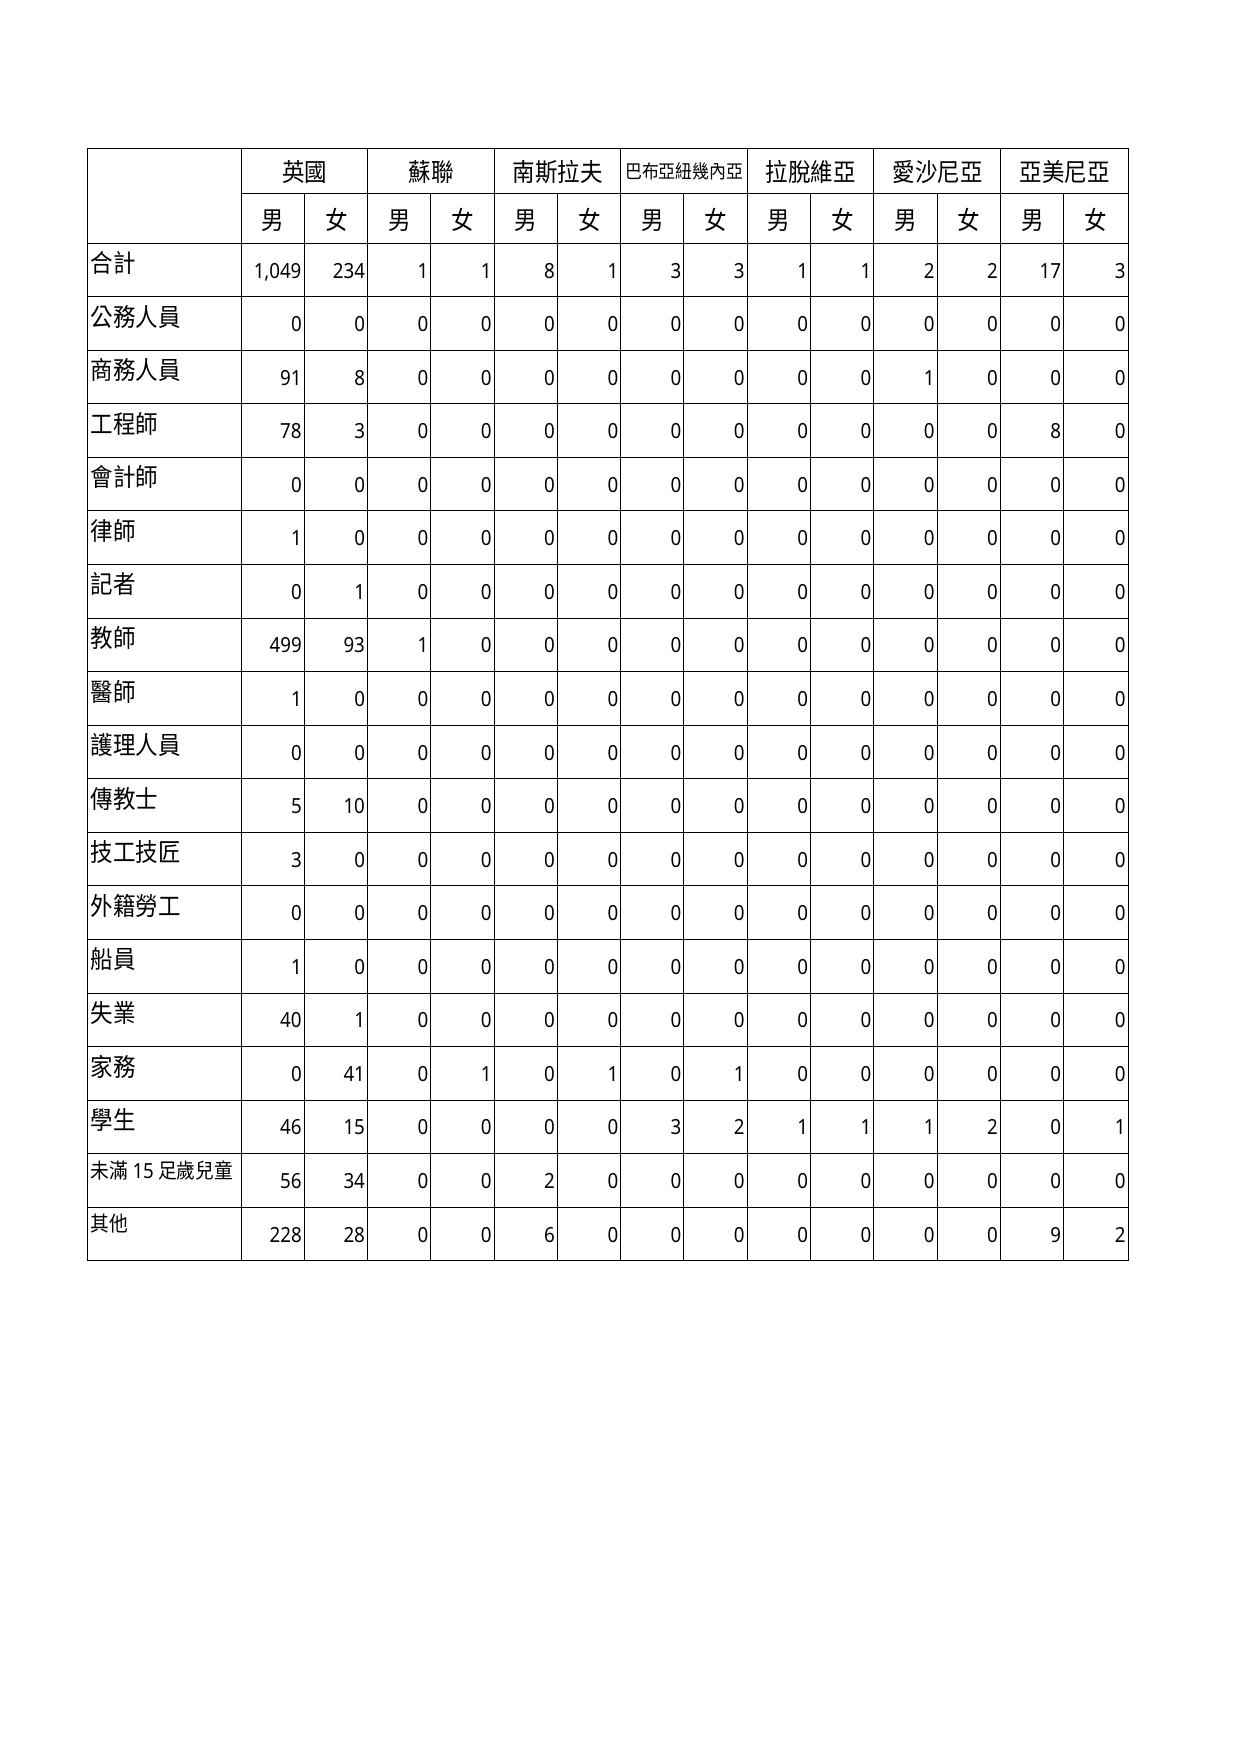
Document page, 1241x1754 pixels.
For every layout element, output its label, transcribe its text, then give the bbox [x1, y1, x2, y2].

table_cell 499 [242, 619, 304, 671]
table_cell 0 [495, 351, 557, 403]
table_cell 0 [748, 779, 810, 832]
table_cell 0 [368, 511, 430, 564]
table_header [88, 149, 241, 243]
table_cell 0 [811, 565, 873, 617]
table_cell 0 [495, 672, 557, 724]
table_cell 0 [558, 1208, 620, 1260]
table_cell 0 [1064, 404, 1128, 457]
table_cell 0 [495, 779, 557, 832]
table_cell 0 [938, 1208, 1000, 1260]
table_cell 會計師 [88, 458, 241, 510]
table_cell 0 [748, 297, 810, 350]
table_cell 女 [938, 194, 1000, 243]
table_cell 0 [621, 297, 683, 350]
table_cell 0 [748, 940, 810, 992]
table_cell 0 [874, 994, 937, 1046]
table_cell 0 [874, 672, 937, 724]
table_cell 女 [684, 194, 747, 243]
table_cell 0 [558, 833, 620, 885]
table_cell 0 [368, 458, 430, 510]
table_cell 0 [684, 994, 747, 1046]
table_cell 0 [748, 619, 810, 671]
table_cell 男 [242, 194, 304, 243]
table_cell 0 [748, 404, 810, 457]
table_cell 1 [811, 1101, 873, 1153]
table_cell 0 [558, 297, 620, 350]
table_cell 0 [1001, 726, 1063, 778]
table_cell 0 [621, 1154, 683, 1207]
table_cell 93 [305, 619, 367, 671]
table_cell 0 [1001, 672, 1063, 724]
table_cell 46 [242, 1101, 304, 1153]
table_cell 0 [621, 565, 683, 617]
table_cell 0 [495, 1047, 557, 1099]
table_cell 0 [684, 833, 747, 885]
table_cell 0 [748, 565, 810, 617]
table_cell 0 [874, 779, 937, 832]
table_cell 0 [431, 351, 494, 403]
table_cell 0 [748, 886, 810, 939]
table_cell 0 [684, 886, 747, 939]
table_cell 其他 [88, 1208, 241, 1260]
table_cell 0 [305, 672, 367, 724]
table_cell 1 [242, 511, 304, 564]
table_cell 3 [684, 244, 747, 296]
table_header 愛沙尼亞 [874, 149, 1000, 193]
table_cell 0 [495, 565, 557, 617]
table_cell 0 [874, 940, 937, 992]
table_cell 0 [431, 297, 494, 350]
table_cell 234 [305, 244, 367, 296]
table_cell 0 [1064, 994, 1128, 1046]
table_cell 0 [684, 1154, 747, 1207]
table_cell 40 [242, 994, 304, 1046]
table_cell 0 [811, 511, 873, 564]
table_cell 0 [811, 1154, 873, 1207]
table_cell 17 [1001, 244, 1063, 296]
table_cell 0 [938, 940, 1000, 992]
table_cell 0 [368, 994, 430, 1046]
table_cell 0 [684, 672, 747, 724]
table_cell 0 [938, 351, 1000, 403]
table_cell 女 [431, 194, 494, 243]
table_cell 8 [1001, 404, 1063, 457]
table_cell 0 [495, 619, 557, 671]
table_cell 0 [368, 1208, 430, 1260]
table_cell 0 [684, 458, 747, 510]
table_cell 0 [874, 511, 937, 564]
table_cell 0 [431, 619, 494, 671]
table_cell 0 [938, 994, 1000, 1046]
table_cell 0 [1001, 994, 1063, 1046]
table_header 英國 [242, 149, 367, 193]
table_cell 0 [874, 619, 937, 671]
table_cell 0 [938, 1047, 1000, 1099]
table_cell 0 [368, 672, 430, 724]
table_cell 女 [558, 194, 620, 243]
table_cell 0 [621, 351, 683, 403]
table_cell 0 [1001, 297, 1063, 350]
table_cell 0 [1064, 511, 1128, 564]
table_cell 0 [938, 726, 1000, 778]
table_cell 0 [431, 994, 494, 1046]
table_cell 男 [1001, 194, 1063, 243]
table_cell 0 [874, 297, 937, 350]
table_cell 0 [1001, 351, 1063, 403]
table_cell 0 [621, 404, 683, 457]
table_cell 未滿15足歲兒童 [88, 1154, 241, 1207]
table_cell 0 [495, 1101, 557, 1153]
table_cell 0 [1001, 619, 1063, 671]
table_cell 0 [684, 779, 747, 832]
table_header 拉脫維亞 [748, 149, 873, 193]
table_cell 0 [558, 511, 620, 564]
table_cell 0 [305, 511, 367, 564]
table_cell 1 [368, 244, 430, 296]
table_cell 10 [305, 779, 367, 832]
table_cell 0 [368, 779, 430, 832]
table_cell 0 [621, 833, 683, 885]
table_cell 0 [558, 565, 620, 617]
table_cell 0 [431, 1101, 494, 1153]
table_cell 0 [1064, 458, 1128, 510]
table_cell 0 [621, 1047, 683, 1099]
table_cell 2 [938, 244, 1000, 296]
table_cell 女 [1064, 194, 1128, 243]
table_cell 0 [621, 511, 683, 564]
table_cell 0 [621, 458, 683, 510]
table_cell 3 [242, 833, 304, 885]
table_cell 0 [1064, 779, 1128, 832]
table_cell 0 [938, 565, 1000, 617]
table_cell 男 [748, 194, 810, 243]
table_cell 1 [431, 244, 494, 296]
table_cell 1 [305, 994, 367, 1046]
table_cell 0 [431, 726, 494, 778]
table_cell 0 [558, 940, 620, 992]
table_cell 0 [495, 458, 557, 510]
table_cell 0 [874, 1047, 937, 1099]
table_cell 3 [621, 244, 683, 296]
table_cell 0 [938, 458, 1000, 510]
table_cell 0 [368, 565, 430, 617]
table_cell 1 [1064, 1101, 1128, 1153]
table_cell 0 [811, 619, 873, 671]
table_cell 商務人員 [88, 351, 241, 403]
table_cell 男 [368, 194, 430, 243]
table_cell 0 [938, 404, 1000, 457]
table_cell 0 [621, 940, 683, 992]
table_cell 0 [811, 458, 873, 510]
table_cell 1 [558, 1047, 620, 1099]
table_cell 0 [1001, 511, 1063, 564]
table_cell 0 [874, 404, 937, 457]
table_cell 0 [621, 886, 683, 939]
table_cell 0 [368, 404, 430, 457]
table_cell 0 [684, 511, 747, 564]
table_cell 0 [558, 779, 620, 832]
table_cell 0 [305, 458, 367, 510]
table_cell 0 [495, 886, 557, 939]
table_cell 0 [558, 672, 620, 724]
table_cell 護理人員 [88, 726, 241, 778]
table_cell 0 [1064, 619, 1128, 671]
table_cell 0 [495, 994, 557, 1046]
table_cell 0 [1064, 886, 1128, 939]
table_cell 0 [558, 994, 620, 1046]
table_header 亞美尼亞 [1001, 149, 1128, 193]
table_cell 0 [748, 1208, 810, 1260]
table_cell 0 [811, 833, 873, 885]
table_cell 1 [242, 940, 304, 992]
table_cell 0 [305, 886, 367, 939]
table_cell 0 [748, 1154, 810, 1207]
table_cell 1 [874, 1101, 937, 1153]
table_cell 0 [495, 726, 557, 778]
table_cell 5 [242, 779, 304, 832]
table_cell 0 [748, 672, 810, 724]
table_cell 0 [621, 672, 683, 724]
table_cell 0 [431, 833, 494, 885]
table_cell 0 [938, 297, 1000, 350]
table_cell 1 [811, 244, 873, 296]
table_cell 0 [811, 297, 873, 350]
table_cell 外籍勞工 [88, 886, 241, 939]
table_cell 1 [558, 244, 620, 296]
table_cell 0 [1064, 297, 1128, 350]
table_cell 0 [558, 619, 620, 671]
table_cell 0 [874, 886, 937, 939]
table_cell 男 [495, 194, 557, 243]
table_cell 2 [874, 244, 937, 296]
table_cell 0 [811, 994, 873, 1046]
table_cell 0 [431, 672, 494, 724]
table_cell 0 [874, 565, 937, 617]
table_cell 0 [368, 351, 430, 403]
table_cell 0 [431, 1154, 494, 1207]
table_cell 0 [1064, 726, 1128, 778]
table_cell 0 [684, 726, 747, 778]
table_cell 0 [558, 458, 620, 510]
table_cell 0 [684, 1208, 747, 1260]
table_cell 0 [558, 1154, 620, 1207]
table_cell 0 [1001, 1101, 1063, 1153]
table_cell 1 [748, 1101, 810, 1153]
table_cell 0 [874, 458, 937, 510]
table_cell 0 [938, 1154, 1000, 1207]
table_cell 6 [495, 1208, 557, 1260]
table_cell 0 [684, 619, 747, 671]
table_cell 0 [368, 833, 430, 885]
table_cell 0 [368, 1047, 430, 1099]
table_cell 228 [242, 1208, 304, 1260]
table_cell 合計 [88, 244, 241, 296]
table_cell 0 [621, 994, 683, 1046]
table_cell 0 [305, 297, 367, 350]
table_cell 0 [1064, 833, 1128, 885]
table_cell 0 [1064, 1154, 1128, 1207]
table_cell 0 [621, 1208, 683, 1260]
table_cell 0 [1001, 1047, 1063, 1099]
table_cell 工程師 [88, 404, 241, 457]
table_cell 0 [558, 404, 620, 457]
table_cell 3 [1064, 244, 1128, 296]
table_cell 0 [811, 886, 873, 939]
table_cell 1 [431, 1047, 494, 1099]
table_cell 3 [305, 404, 367, 457]
table_cell 0 [621, 619, 683, 671]
table_cell 0 [811, 779, 873, 832]
table_cell 0 [874, 1208, 937, 1260]
table_cell 0 [684, 404, 747, 457]
table_cell 醫師 [88, 672, 241, 724]
table_cell 0 [558, 1101, 620, 1153]
table_cell 0 [621, 726, 683, 778]
table_cell 28 [305, 1208, 367, 1260]
table_cell 56 [242, 1154, 304, 1207]
table_cell 3 [621, 1101, 683, 1153]
table_cell 0 [242, 1047, 304, 1099]
table_cell 0 [1001, 940, 1063, 992]
table_cell 0 [938, 833, 1000, 885]
table_cell 2 [1064, 1208, 1128, 1260]
table_cell 34 [305, 1154, 367, 1207]
table_cell 0 [242, 565, 304, 617]
table_cell 公務人員 [88, 297, 241, 350]
table_cell 0 [431, 404, 494, 457]
table_cell 0 [558, 726, 620, 778]
table_cell 0 [1001, 833, 1063, 885]
table_cell 0 [242, 886, 304, 939]
table_cell 0 [1064, 940, 1128, 992]
table_cell 0 [748, 833, 810, 885]
table_cell 0 [811, 351, 873, 403]
table_cell 0 [1064, 351, 1128, 403]
table_cell 0 [811, 1047, 873, 1099]
table_cell 0 [305, 833, 367, 885]
table_cell 0 [1001, 886, 1063, 939]
table_cell 0 [811, 404, 873, 457]
table_cell 2 [495, 1154, 557, 1207]
table_cell 0 [1001, 1154, 1063, 1207]
table_cell 0 [431, 779, 494, 832]
table_cell 男 [874, 194, 937, 243]
table_cell 1 [684, 1047, 747, 1099]
table_cell 1,049 [242, 244, 304, 296]
table_cell 家務 [88, 1047, 241, 1099]
table_cell 1 [305, 565, 367, 617]
table_cell 0 [495, 940, 557, 992]
table_cell 0 [874, 726, 937, 778]
table_cell 2 [938, 1101, 1000, 1153]
table_cell 0 [938, 619, 1000, 671]
table_cell 0 [874, 833, 937, 885]
table_cell 女 [305, 194, 367, 243]
table_header 巴布亞紐幾內亞 [621, 149, 747, 193]
table_cell 0 [748, 1047, 810, 1099]
table_cell 0 [431, 458, 494, 510]
table_header 蘇聯 [368, 149, 494, 193]
table_cell 0 [874, 1154, 937, 1207]
table_cell 0 [368, 297, 430, 350]
table_cell 船員 [88, 940, 241, 992]
table_cell 8 [305, 351, 367, 403]
table_cell 0 [1001, 458, 1063, 510]
table_cell 0 [368, 1154, 430, 1207]
table_cell 0 [495, 833, 557, 885]
table_cell 78 [242, 404, 304, 457]
table_cell 律師 [88, 511, 241, 564]
table_cell 0 [431, 565, 494, 617]
table_cell 0 [1001, 565, 1063, 617]
table_cell 9 [1001, 1208, 1063, 1260]
table_cell 0 [938, 779, 1000, 832]
table_cell 0 [811, 672, 873, 724]
table_cell 0 [431, 886, 494, 939]
table_cell 0 [1064, 672, 1128, 724]
table_cell 1 [874, 351, 937, 403]
table_cell 2 [684, 1101, 747, 1153]
table_cell 1 [242, 672, 304, 724]
table_cell 男 [621, 194, 683, 243]
table_cell 女 [811, 194, 873, 243]
table_cell 0 [368, 726, 430, 778]
table_cell 0 [368, 886, 430, 939]
table_cell 0 [748, 511, 810, 564]
table_cell 91 [242, 351, 304, 403]
table_cell 0 [495, 404, 557, 457]
table_cell 0 [1001, 779, 1063, 832]
table_cell 8 [495, 244, 557, 296]
table_cell 1 [368, 619, 430, 671]
table_cell 0 [811, 940, 873, 992]
table_cell 0 [1064, 1047, 1128, 1099]
table_cell 0 [684, 351, 747, 403]
table_cell 0 [305, 940, 367, 992]
table_cell 教師 [88, 619, 241, 671]
table_cell 0 [684, 297, 747, 350]
table_cell 0 [558, 351, 620, 403]
table_cell 0 [811, 726, 873, 778]
table_cell 0 [938, 886, 1000, 939]
table_cell 0 [1064, 565, 1128, 617]
table_cell 0 [748, 351, 810, 403]
table_cell 0 [558, 886, 620, 939]
table_cell 0 [431, 511, 494, 564]
table_cell 學生 [88, 1101, 241, 1153]
table_cell 0 [684, 940, 747, 992]
table_cell 0 [305, 726, 367, 778]
table_cell 傳教士 [88, 779, 241, 832]
table_cell 15 [305, 1101, 367, 1153]
table_cell 0 [368, 1101, 430, 1153]
table_cell 0 [242, 726, 304, 778]
table_cell 0 [495, 511, 557, 564]
table_header 南斯拉夫 [495, 149, 620, 193]
table_cell 0 [431, 1208, 494, 1260]
table_cell 失業 [88, 994, 241, 1046]
table_cell 0 [242, 458, 304, 510]
table_cell 技工技匠 [88, 833, 241, 885]
table_cell 記者 [88, 565, 241, 617]
table_cell 0 [938, 511, 1000, 564]
table_cell 0 [748, 994, 810, 1046]
table_cell 0 [684, 565, 747, 617]
table_cell 0 [431, 940, 494, 992]
table_cell 0 [495, 297, 557, 350]
table_cell 0 [811, 1208, 873, 1260]
table_cell 1 [748, 244, 810, 296]
table_cell 0 [368, 940, 430, 992]
table_cell 0 [748, 726, 810, 778]
table_cell 0 [748, 458, 810, 510]
table_cell 0 [621, 779, 683, 832]
table_cell 0 [938, 672, 1000, 724]
table_cell 41 [305, 1047, 367, 1099]
table_cell 0 [242, 297, 304, 350]
